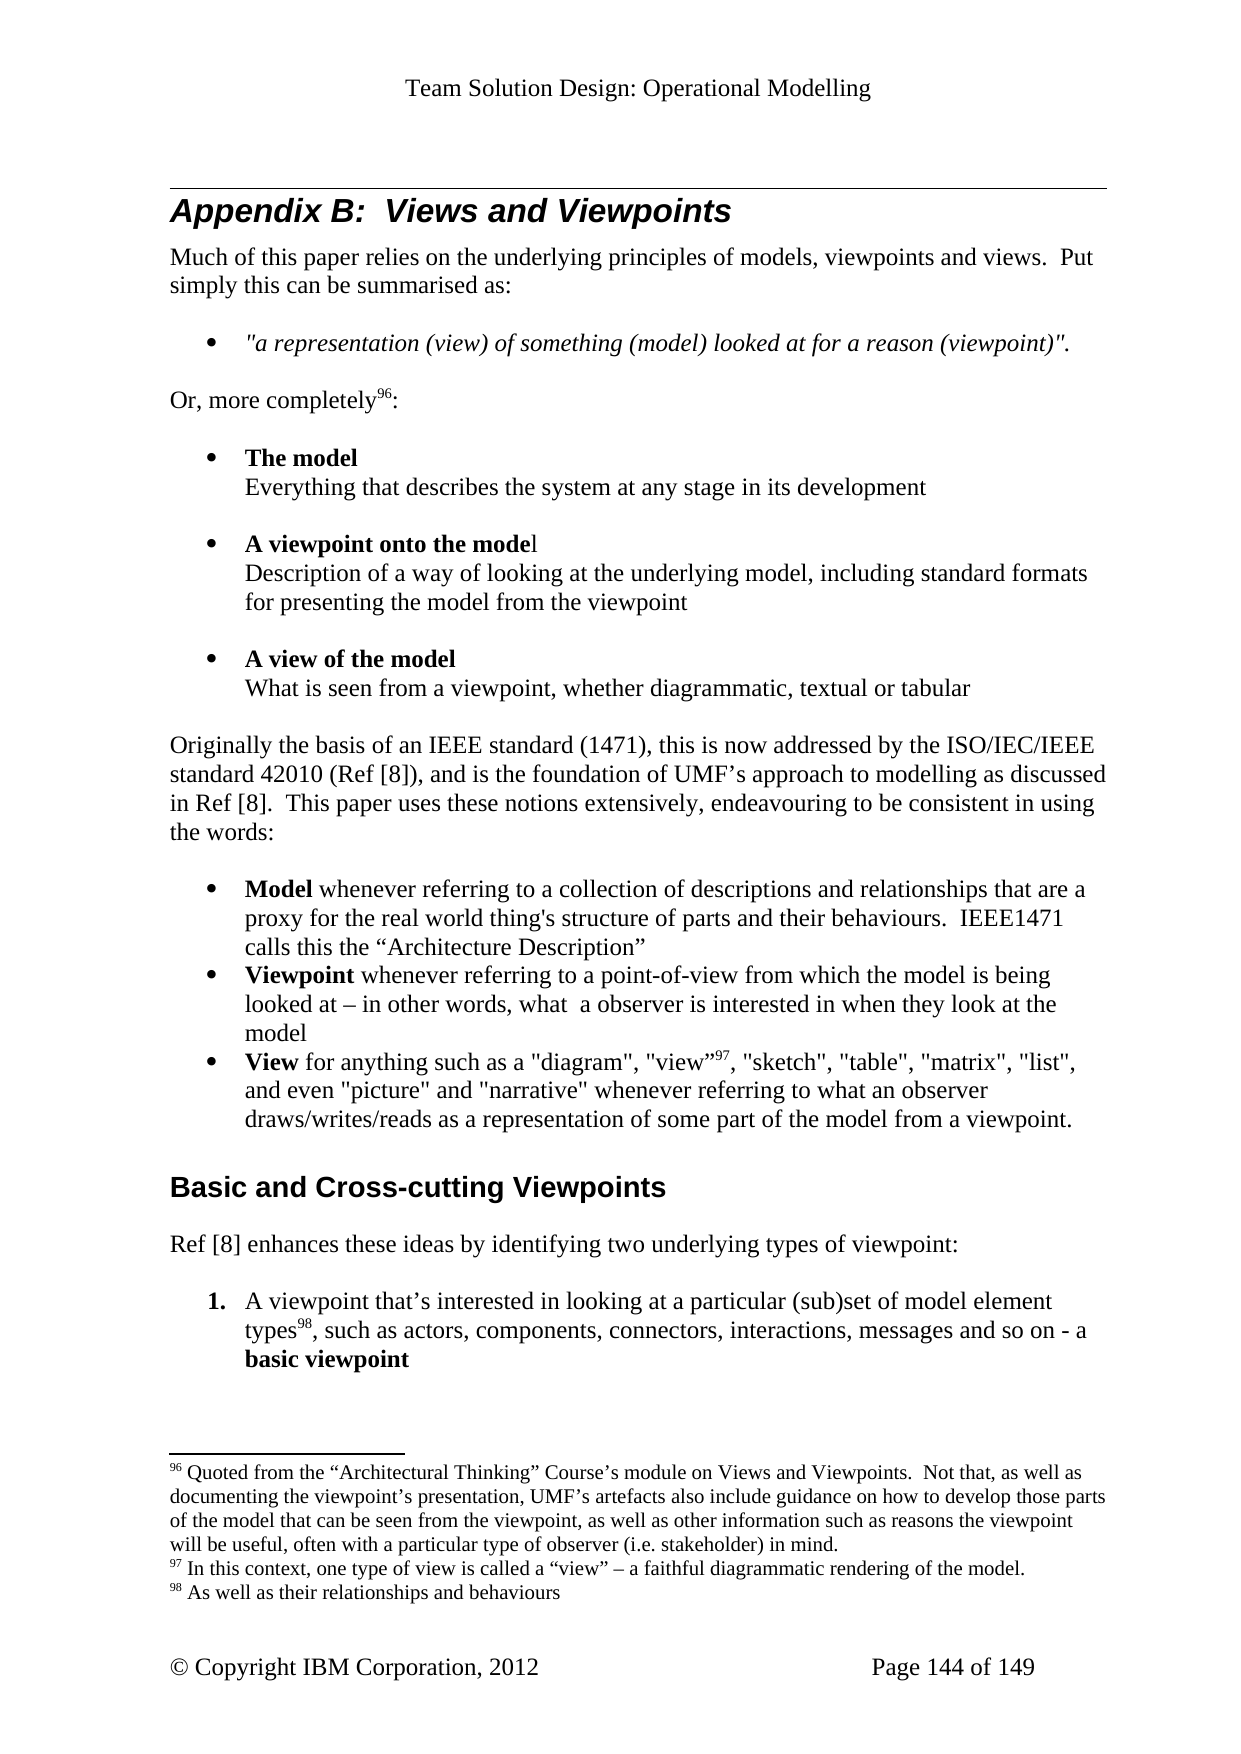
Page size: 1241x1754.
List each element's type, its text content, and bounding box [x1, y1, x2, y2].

subtitle Basic and Cross-cutting Viewpoints [169, 1170, 1107, 1204]
text Quoted from the “Architectural Thinking” Course’s module on Views and Viewpoints. Not that, as well as documenting the viewpoint’s presentation, UMF’s artefacts also include guidance on how to develop those parts of the model that can be seen from the viewpoint, as well as other information such as reasons the viewpoint will be useful, often with a particular type of observer (i.e. stakeholder) in mind. [169, 1459, 1107, 1556]
text Much of this paper relies on the underlying principles of models, viewpoints and views. Put simply this can be summarised as: [169, 242, 1107, 299]
list A viewpoint that’s interested in looking at a particular (sub)set of model element types, such as actors, components, connectors, interactions, messages and so on - a basic viewpoint [207, 1286, 1107, 1401]
list As well as their relationships and behaviours [169, 1580, 1107, 1604]
text Or, more completely: [169, 385, 1107, 414]
subtitle Appendix B: Views and Viewpoints [169, 189, 1107, 229]
list "a representation (view) of something (model) looked at for a reason (viewpoint)". [207, 328, 1107, 357]
list A viewpoint onto the model Description of a way of looking at the underlying model, including standard formats for presenting the model from the viewpoint [207, 529, 1107, 644]
list Model whenever referring to a collection of descriptions and relationships that are a proxy for the real world thing's structure of parts and their behaviours. IEEE1471 calls this the “Architecture Description” [207, 874, 1107, 960]
list Viewpoint whenever referring to a point-of-view from which the model is being looked at – in other words, what a observer is interested in when they look at the model [207, 960, 1107, 1047]
list In this context, one type of view is called a “view” – a faithful diagrammatic rendering of the model. [169, 1556, 1107, 1580]
list The model Everything that describes the system at any stage in its development [207, 443, 1107, 529]
text Ref [3] enhances these ideas by identifying two underlying types of viewpoint: [169, 1229, 1107, 1258]
list View for anything such as a "diagram", "view”, "sketch", "table", "matrix", "list", and even "picture" and "narrative" whenever referring to what an observer draws/writes/reads as a representation of some part of the model from a viewpoint. [207, 1047, 1107, 1133]
list A view of the model What is seen from a viewpoint, whether diagrammatic, textual or tabular [207, 644, 1107, 702]
text Originally the basis of an IEEE standard (1471), this is now addressed by the ISO/IEC/IEEE standard 42010 (Ref [4]), and is the foundation of UMF’s approach to modelling as discussed in Ref [3]. This paper uses these notions extensively, endeavouring to be consistent in using the words: [169, 730, 1107, 845]
